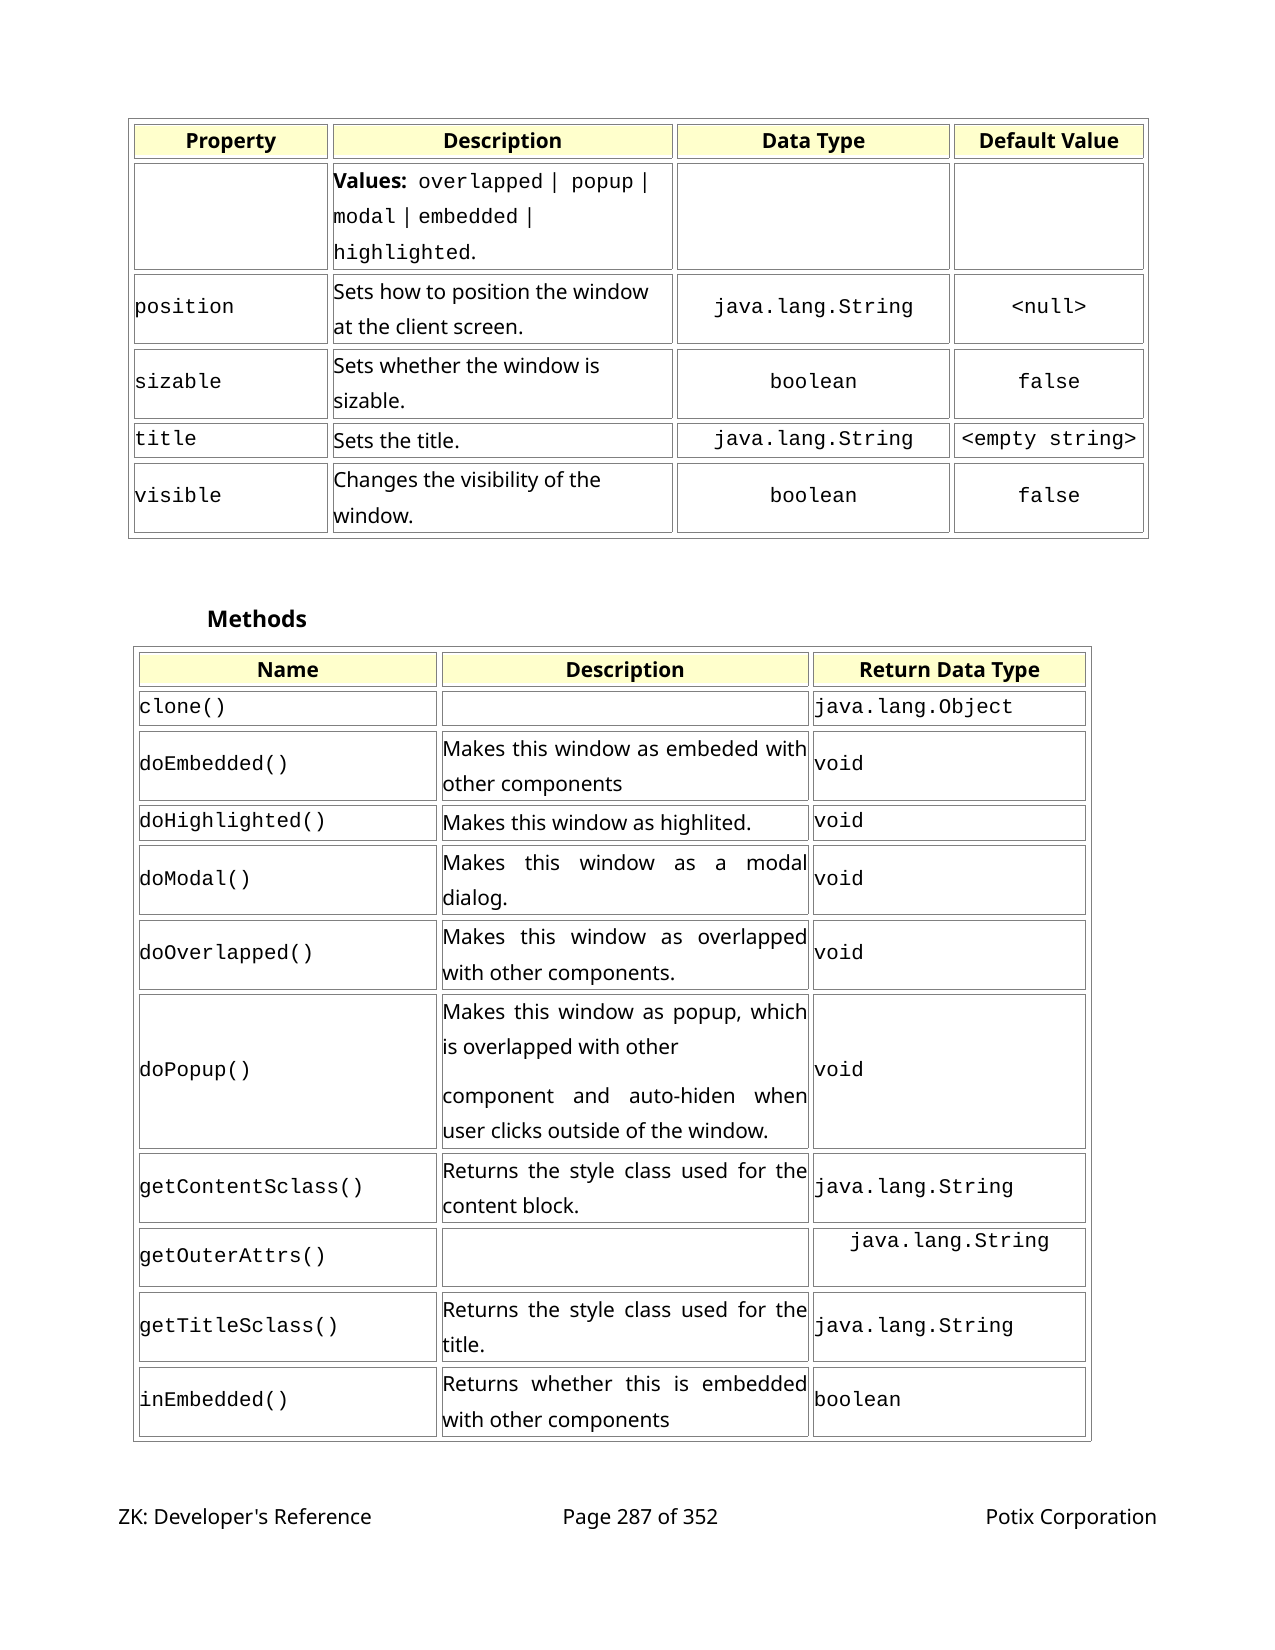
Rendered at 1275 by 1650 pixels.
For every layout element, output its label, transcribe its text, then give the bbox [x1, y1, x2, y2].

table_cell java.lang.String [811, 1222, 1088, 1286]
table_cell clone() [136, 686, 439, 725]
table_header Name [136, 647, 439, 686]
table_cell java.lang.Object [811, 686, 1088, 725]
table_cell Makes this window as overlapped with other components. [439, 914, 811, 989]
table_cell Returns the style class used for the title. [439, 1286, 811, 1361]
table_cell Returns the style class used for the content block. [439, 1148, 811, 1222]
table_cell getTitleSclass() [136, 1286, 439, 1361]
table_header Property [131, 119, 330, 158]
table_cell void [811, 989, 1088, 1148]
table_cell java.lang.String [675, 269, 952, 343]
table_cell Makes this window as embeded with other components [439, 725, 811, 800]
table_cell sizable [131, 343, 330, 418]
table_cell position [131, 269, 330, 343]
table_cell <empty string> [952, 418, 1146, 457]
table_cell [443, 692, 808, 725]
table_cell boolean [675, 343, 952, 418]
table_header Default Value [952, 119, 1146, 158]
table_cell doPopup() [136, 989, 439, 1148]
table_cell java.lang.String [811, 1286, 1088, 1361]
table_cell Makes this window as popup, which is overlapped with other component and auto-hiden when user clicks outside of the window. [439, 989, 811, 1148]
table_cell [675, 158, 952, 268]
table_cell doEmbedded() [136, 725, 439, 800]
table_cell java.lang.String [811, 1148, 1088, 1222]
table_cell doHighlighted() [136, 800, 439, 839]
table_cell getContentSclass() [136, 1148, 439, 1222]
table_cell [131, 158, 330, 268]
table_header Data Type [675, 119, 952, 158]
table_cell boolean [675, 457, 952, 532]
table_cell false [952, 343, 1146, 418]
subtitle Methods [207, 603, 1157, 634]
table_cell void [811, 840, 1088, 914]
table_cell void [811, 914, 1088, 989]
table_cell void [811, 800, 1088, 839]
table_cell visible [131, 457, 330, 532]
table_cell Makes this window as highlited. [439, 800, 811, 839]
table_cell getOuterAttrs() [136, 1222, 439, 1286]
table_cell Makes this window as a modal dialog. [439, 840, 811, 914]
table_cell boolean [811, 1361, 1088, 1436]
table_cell <null> [952, 269, 1146, 343]
table_cell Sets how to position the window at the client screen. [330, 269, 675, 343]
table_cell title [131, 418, 330, 457]
table_header Return Data Type [811, 647, 1088, 686]
table_cell [443, 1229, 808, 1286]
table_cell [439, 686, 811, 725]
table_cell Values: overlapped | popup | modal | embedded | highlighted. [330, 158, 675, 268]
table_header Description [330, 119, 675, 158]
table_cell Returns whether this is embedded with other components [439, 1361, 811, 1436]
table_cell void [811, 725, 1088, 800]
table_cell java.lang.String [675, 418, 952, 457]
table_header Description [439, 647, 811, 686]
table_cell Sets the title. [330, 418, 675, 457]
table_cell [439, 1222, 811, 1286]
table_cell inEmbedded() [136, 1361, 439, 1436]
table_cell doOverlapped() [136, 914, 439, 989]
table_cell false [952, 457, 1146, 532]
table_cell Sets whether the window is sizable. [330, 343, 675, 418]
table_cell doModal() [136, 840, 439, 914]
table_cell Changes the visibility of the window. [330, 457, 675, 532]
table_cell [952, 158, 1146, 268]
